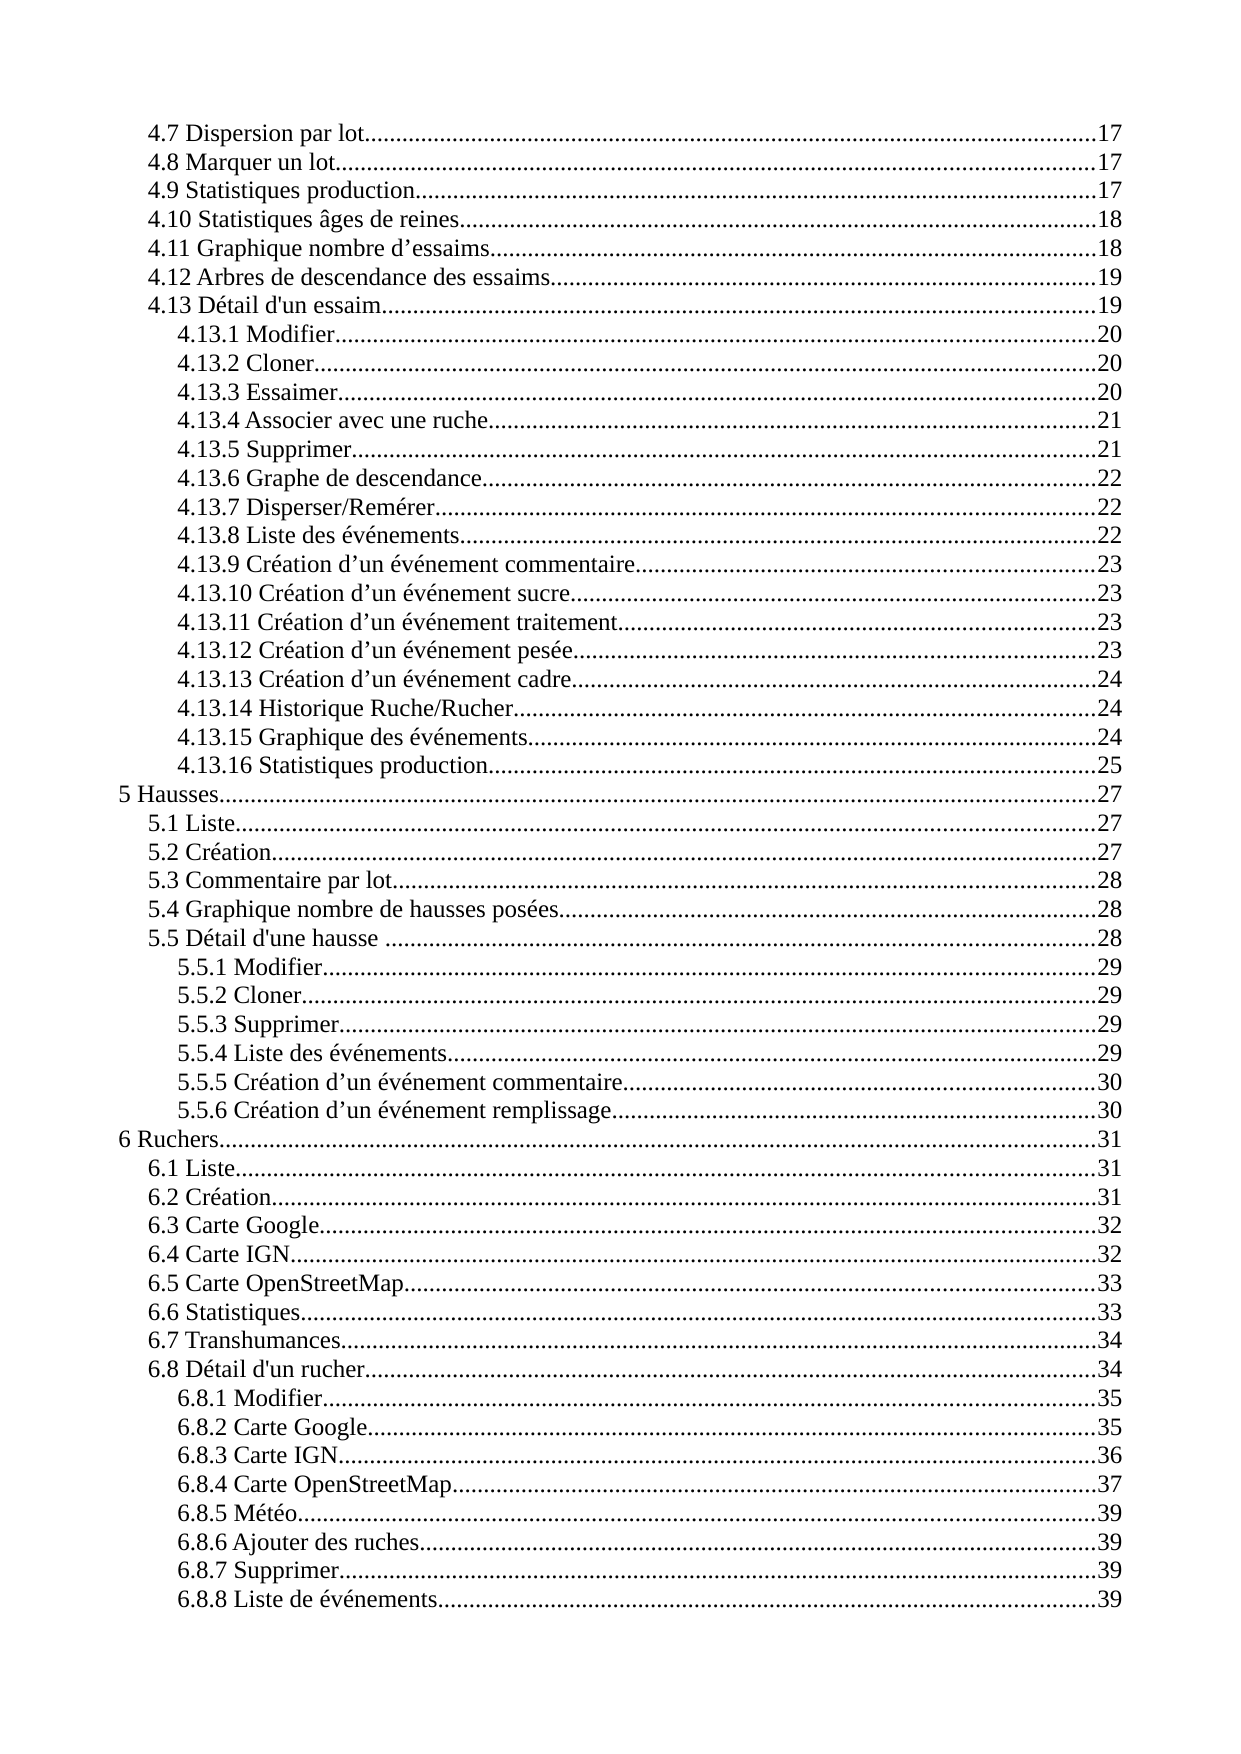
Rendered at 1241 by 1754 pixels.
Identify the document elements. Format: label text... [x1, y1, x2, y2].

text 5.5.3 Supprimer 29 [177, 1009, 1122, 1038]
text 4.13.2 Cloner 20 [177, 348, 1122, 377]
text 4.13.10 Création d’un événement sucre 23 [177, 578, 1122, 607]
text 4.7 Dispersion par lot 17 [148, 118, 1122, 147]
text 5.5.5 Création d’un événement commentaire 30 [177, 1067, 1122, 1096]
text 4.13.6 Graphe de descendance 22 [177, 463, 1122, 492]
text 6.8.7 Supprimer 39 [177, 1556, 1122, 1584]
text 4.13.1 Modifier 20 [177, 319, 1122, 348]
text 4.13.3 Essaimer 20 [177, 377, 1122, 406]
text 6.8.5 Météo 39 [177, 1498, 1122, 1527]
text 6.8.4 Carte OpenStreetMap 37 [177, 1469, 1122, 1498]
text 5 Hausses 27 [118, 779, 1122, 808]
text 4.13.5 Supprimer 21 [177, 434, 1122, 463]
text 4.13.9 Création d’un événement commentaire 23 [177, 549, 1122, 578]
text 6.1 Liste 31 [148, 1153, 1122, 1182]
text 6.4 Carte IGN 32 [148, 1239, 1122, 1268]
text 6.8.2 Carte Google 35 [177, 1412, 1122, 1441]
text 5.5 Détail d'une hausse 28 [148, 923, 1122, 952]
text 4.13.7 Disperser/Remérer 22 [177, 492, 1122, 521]
text 4.10 Statistiques âges de reines 18 [148, 204, 1122, 233]
text 5.5.1 Modifier 29 [177, 952, 1122, 981]
text 6.8.3 Carte IGN 36 [177, 1441, 1122, 1469]
text 4.13 Détail d'un essaim 19 [148, 291, 1122, 319]
text 4.11 Graphique nombre d’essaims 18 [148, 233, 1122, 262]
text 4.12 Arbres de descendance des essaims 19 [148, 262, 1122, 291]
text 4.13.11 Création d’un événement traitement 23 [177, 607, 1122, 636]
text 4.13.14 Historique Ruche/Rucher 24 [177, 693, 1122, 722]
text 4.13.16 Statistiques production 25 [177, 751, 1122, 779]
text 4.9 Statistiques production 17 [148, 176, 1122, 204]
text 6.7 Transhumances 34 [148, 1326, 1122, 1354]
text 4.13.8 Liste des événements 22 [177, 521, 1122, 549]
text 4.13.15 Graphique des événements 24 [177, 722, 1122, 751]
text 6.5 Carte OpenStreetMap 33 [148, 1268, 1122, 1297]
text 4.13.4 Associer avec une ruche 21 [177, 406, 1122, 434]
text 5.5.4 Liste des événements 29 [177, 1038, 1122, 1067]
text 6 Ruchers 31 [118, 1124, 1122, 1153]
text 6.8.6 Ajouter des ruches 39 [177, 1527, 1122, 1556]
text 5.4 Graphique nombre de hausses posées 28 [148, 894, 1122, 923]
text 6.8.1 Modifier 35 [177, 1383, 1122, 1412]
text 4.13.13 Création d’un événement cadre 24 [177, 664, 1122, 693]
text 6.2 Création 31 [148, 1182, 1122, 1211]
text 6.8.8 Liste de événements 39 [177, 1584, 1122, 1613]
text 4.13.12 Création d’un événement pesée 23 [177, 636, 1122, 664]
text 6.6 Statistiques 33 [148, 1297, 1122, 1326]
text 5.3 Commentaire par lot 28 [148, 866, 1122, 894]
text 5.1 Liste 27 [148, 808, 1122, 837]
text 4.8 Marquer un lot 17 [148, 147, 1122, 176]
text 6.3 Carte Google 32 [148, 1211, 1122, 1239]
text 5.2 Création 27 [148, 837, 1122, 866]
text 5.5.6 Création d’un événement remplissage 30 [177, 1096, 1122, 1124]
text 5.5.2 Cloner 29 [177, 981, 1122, 1009]
text 6.8 Détail d'un rucher 34 [148, 1354, 1122, 1383]
